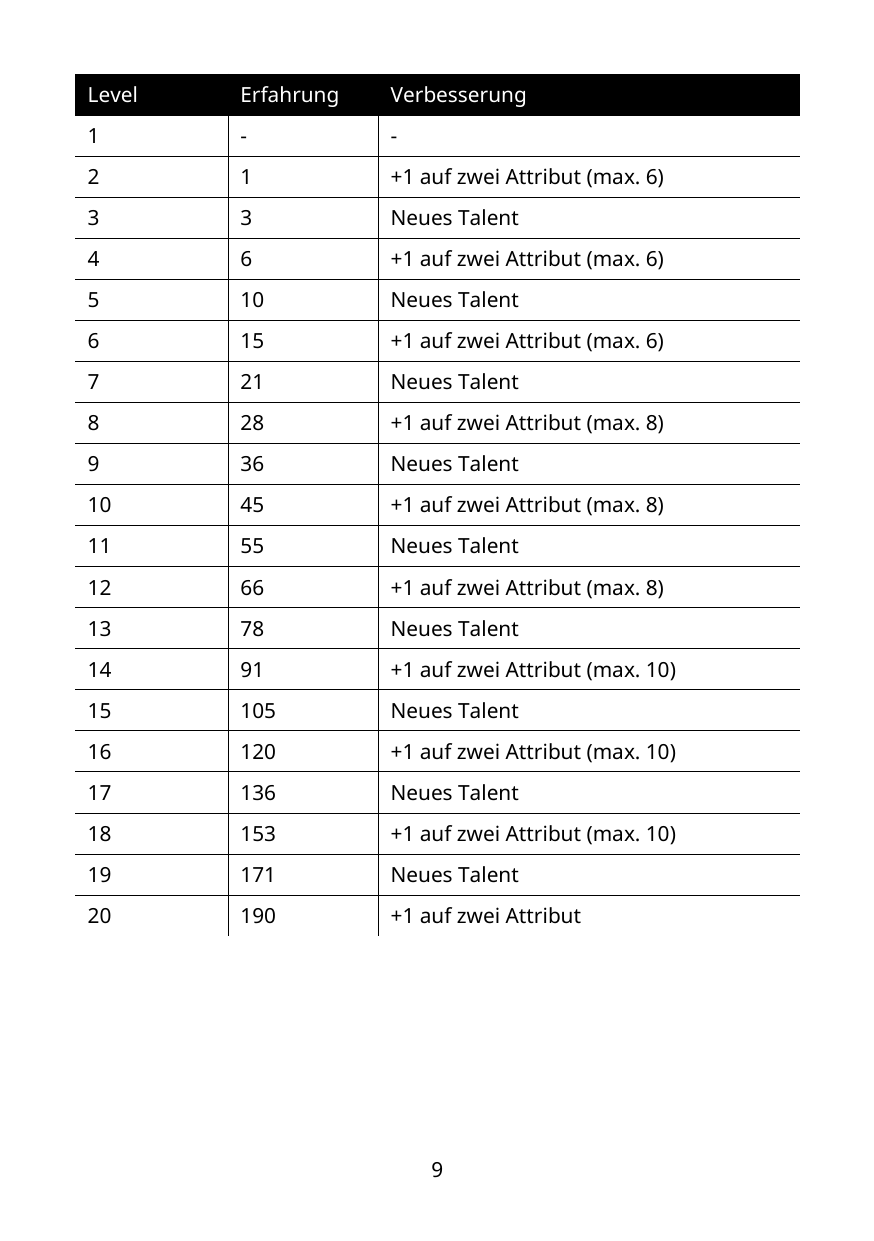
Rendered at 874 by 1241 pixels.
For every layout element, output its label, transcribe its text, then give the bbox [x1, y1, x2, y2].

table_cell 78 [229, 608, 378, 648]
table_header Erfahrung [229, 74, 378, 115]
table_cell +1 auf zwei Attribut (max. 10) [379, 649, 800, 689]
table_cell 5 [75, 280, 228, 320]
table_cell Neues Talent [379, 444, 800, 484]
table_cell Neues Talent [379, 608, 800, 648]
table_cell 16 [75, 731, 228, 771]
table_cell +1 auf zwei Attribut (max. 6) [379, 157, 800, 197]
table_cell 14 [75, 649, 228, 689]
table_cell +1 auf zwei Attribut (max. 8) [379, 485, 800, 525]
table_cell - [379, 116, 800, 156]
table_cell 13 [75, 608, 228, 648]
table_cell 105 [229, 690, 378, 730]
table_cell 10 [75, 485, 228, 525]
table_cell 8 [75, 403, 228, 443]
table_cell +1 auf zwei Attribut (max. 6) [379, 239, 800, 279]
table_cell 15 [75, 690, 228, 730]
table_cell Neues Talent [379, 198, 800, 238]
table_cell +1 auf zwei Attribut (max. 8) [379, 403, 800, 443]
table_cell 45 [229, 485, 378, 525]
table_cell 55 [229, 526, 378, 566]
table_cell 6 [75, 321, 228, 361]
table_cell +1 auf zwei Attribut [379, 896, 800, 936]
table_cell 18 [75, 814, 228, 853]
table_cell 171 [229, 855, 378, 894]
table_cell 1 [75, 116, 228, 156]
table_cell 12 [75, 567, 228, 607]
table_cell 36 [229, 444, 378, 484]
table_cell 136 [229, 772, 378, 812]
table_cell 3 [229, 198, 378, 238]
table_header Level [75, 74, 228, 115]
table_cell Neues Talent [379, 362, 800, 402]
table_cell 1 [229, 157, 378, 197]
table_cell 9 [75, 444, 228, 484]
table_cell 15 [229, 321, 378, 361]
table_cell 91 [229, 649, 378, 689]
table_cell 66 [229, 567, 378, 607]
table_cell +1 auf zwei Attribut (max. 10) [379, 731, 800, 771]
table_cell 7 [75, 362, 228, 402]
table_cell 2 [75, 157, 228, 197]
table_cell 6 [229, 239, 378, 279]
table_cell Neues Talent [379, 855, 800, 894]
table_cell 20 [75, 896, 228, 936]
table_header Verbesserung [379, 74, 800, 115]
table_cell +1 auf zwei Attribut (max. 6) [379, 321, 800, 361]
table_cell +1 auf zwei Attribut (max. 10) [379, 814, 800, 853]
table_cell +1 auf zwei Attribut (max. 8) [379, 567, 800, 607]
table_cell Neues Talent [379, 772, 800, 812]
table_cell 28 [229, 403, 378, 443]
table_cell 11 [75, 526, 228, 566]
table_cell Neues Talent [379, 280, 800, 320]
table_cell 19 [75, 855, 228, 894]
table_cell Neues Talent [379, 526, 800, 566]
table_cell 3 [75, 198, 228, 238]
table_cell 21 [229, 362, 378, 402]
table_cell 17 [75, 772, 228, 812]
table_cell 190 [229, 896, 378, 936]
table_cell 120 [229, 731, 378, 771]
table_cell 10 [229, 280, 378, 320]
table_cell 4 [75, 239, 228, 279]
table_cell Neues Talent [379, 690, 800, 730]
table_cell - [229, 116, 378, 156]
table_cell 153 [229, 814, 378, 853]
